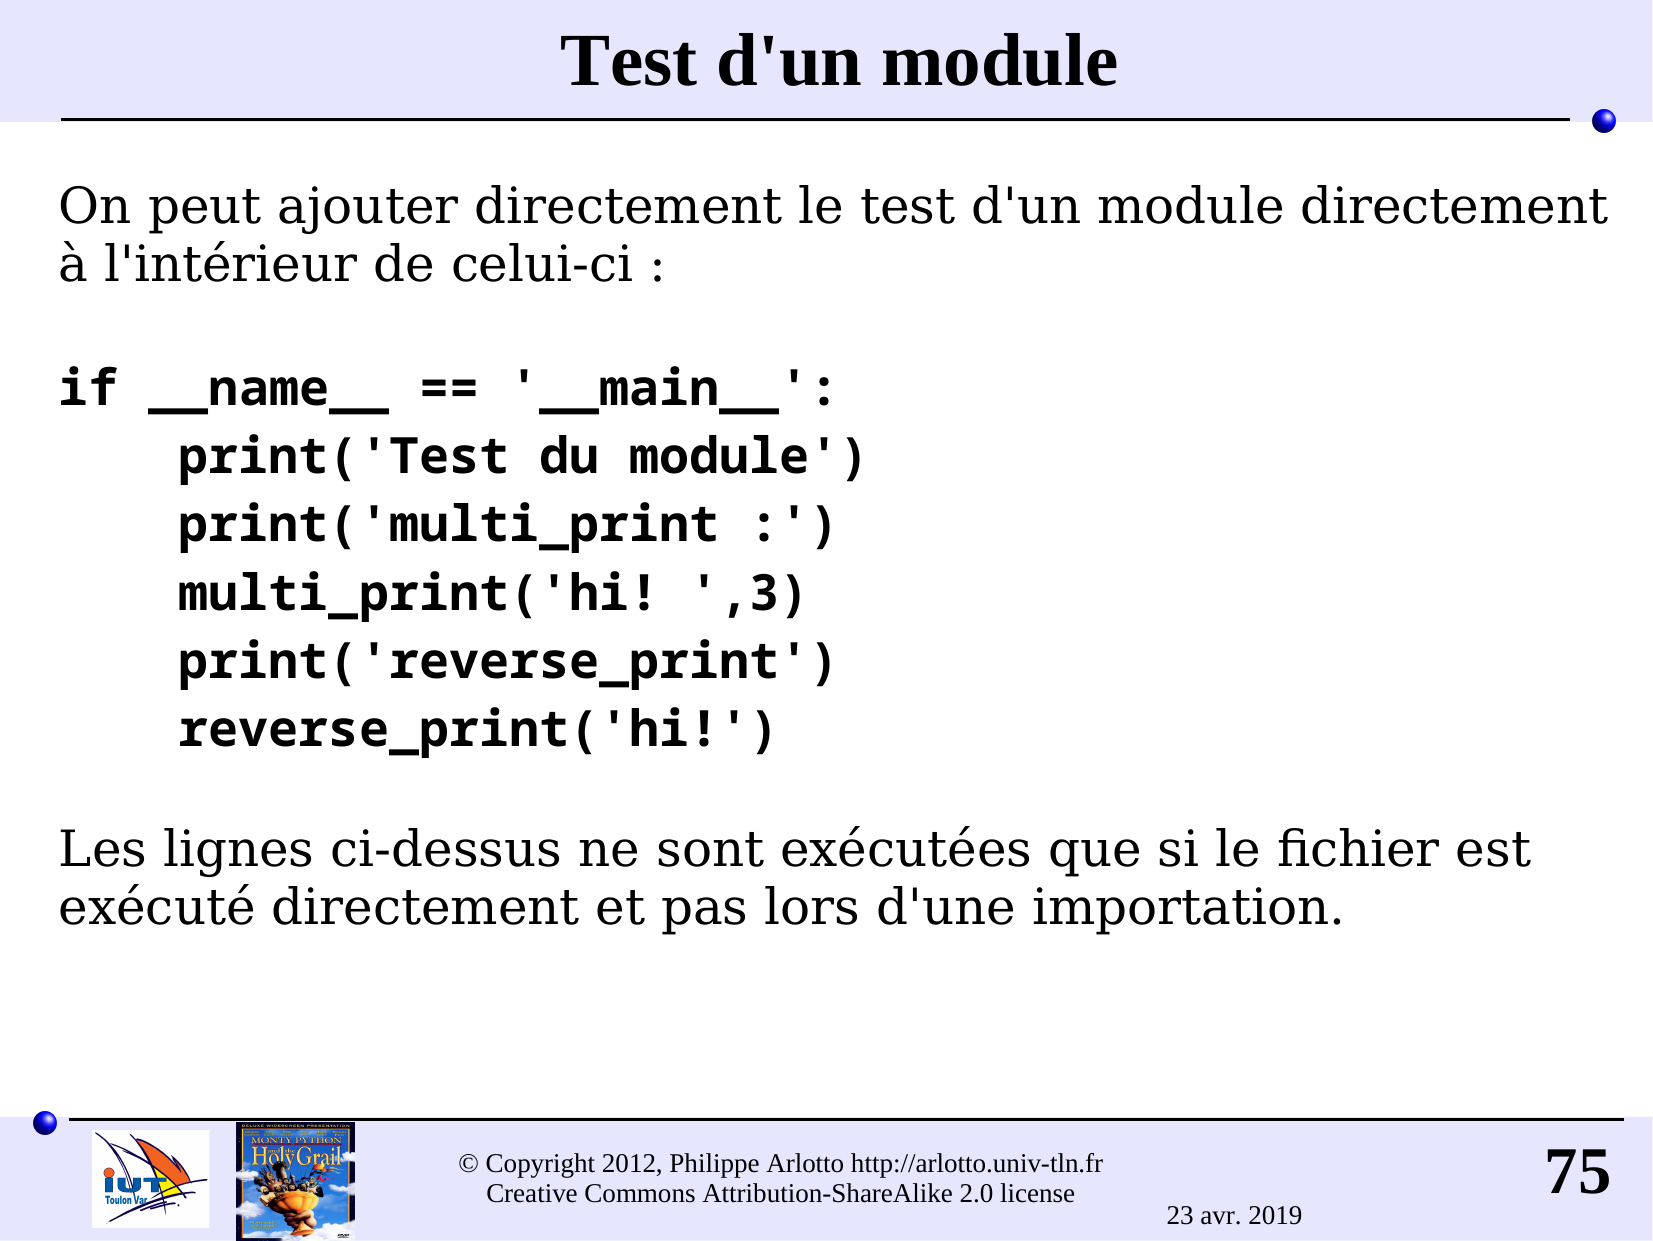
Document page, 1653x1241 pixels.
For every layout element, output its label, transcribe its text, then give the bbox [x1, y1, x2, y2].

picture [236, 1122, 355, 1241]
title Test d'un module [95, 14, 1585, 107]
text_box On peut ajouter directement le test d'un module directement à l'intérieur de celui-ci : if __name__ == '__main__': print('Test du module') print('multi_print :') multi_print('hi! ',3) print('reverse_print') reverse_print('hi!') Les lignes ci-dessus ne sont exécutées que si le fichier est exécuté directement et pas lors d'une importation. [59, 177, 1610, 943]
